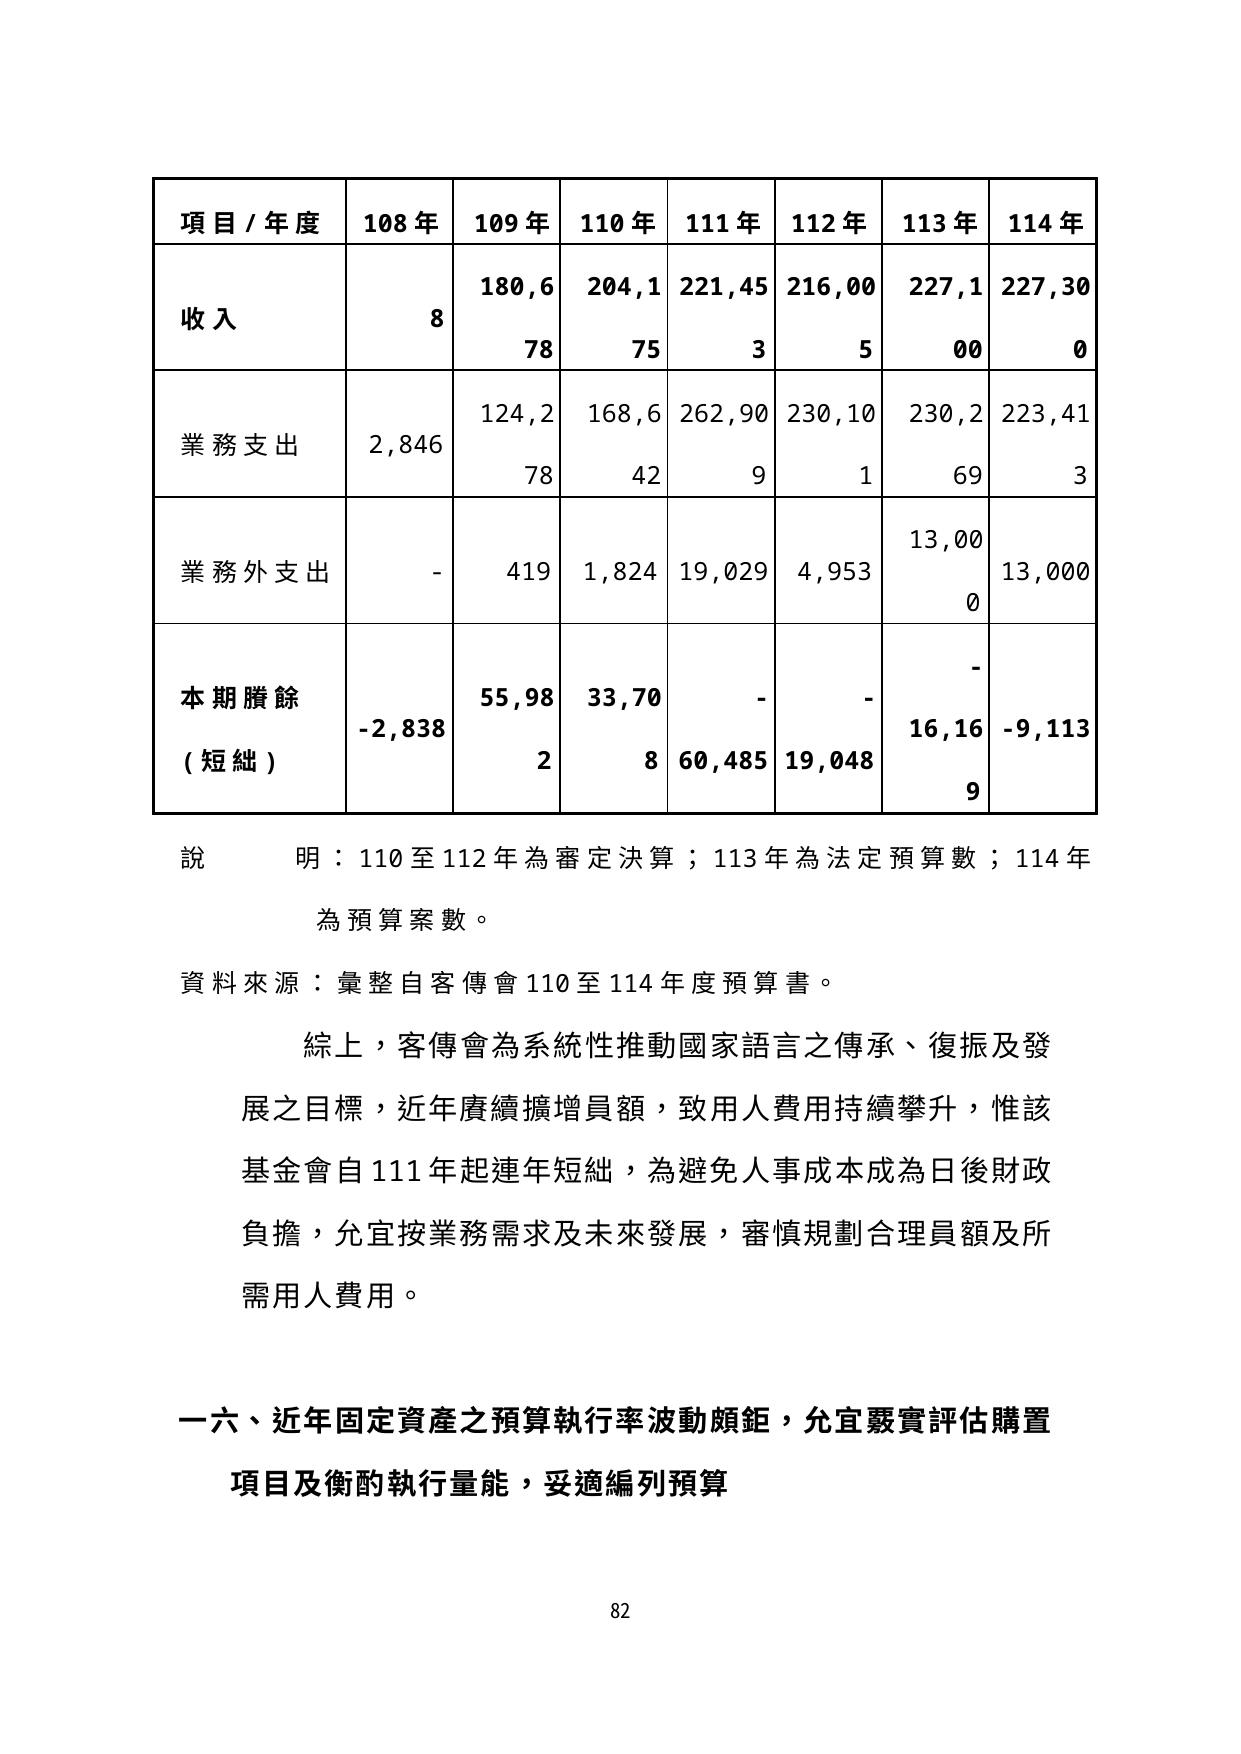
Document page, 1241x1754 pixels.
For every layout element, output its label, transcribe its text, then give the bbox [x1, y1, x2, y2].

table_header 項目/年度 [155, 180, 345, 243]
table_cell -19,048 [776, 624, 881, 812]
table_cell - [347, 498, 452, 622]
table_cell 8 [347, 245, 452, 369]
table_cell 262,909 [668, 371, 774, 496]
table_header 112年 [776, 180, 881, 243]
table_cell 227,300 [990, 245, 1095, 369]
table_cell -2,838 [347, 624, 452, 812]
table_cell 收入 [155, 245, 345, 369]
table_header 110年 [561, 180, 667, 243]
text 資料來源：彙整自客傳會110至114年度預算書。 [148, 940, 1063, 1002]
table_header 113年 [883, 180, 988, 243]
table_cell 227,100 [883, 245, 988, 369]
table_cell 124,278 [454, 371, 559, 496]
table_header 114年 [990, 180, 1095, 243]
table_cell 168,642 [561, 371, 667, 496]
table_cell 1,824 [561, 498, 667, 622]
table_cell 55,982 [454, 624, 559, 812]
table_cell 204,175 [561, 245, 667, 369]
table_cell 180,678 [454, 245, 559, 369]
table_cell 33,708 [561, 624, 667, 812]
table_cell 221,453 [668, 245, 774, 369]
table_cell 223,413 [990, 371, 1095, 496]
text 綜上，客傳會為系統性推動國家語言之傳承、復振及發展之目標，近年賡續擴增員額，致用人費用持續攀升，惟該基金會自111年起連年短絀，為避免人事成本成為日後財政負擔，允宜按業務需求及未來發展，審慎規劃合理員額及所需用人費用。 [236, 1002, 1063, 1315]
table_header 109年 [454, 180, 559, 243]
table_cell 19,029 [668, 498, 774, 622]
table_cell -60,485 [668, 624, 774, 812]
table_header 111年 [668, 180, 774, 243]
table_cell 230,269 [883, 371, 988, 496]
table_cell 419 [454, 498, 559, 622]
table_cell 2,846 [347, 371, 452, 496]
table_cell 本期賸餘(短絀) [155, 624, 345, 812]
table_cell 230,101 [776, 371, 881, 496]
table_cell -9,113 [990, 624, 1095, 812]
table_header 108年 [347, 180, 452, 243]
table_cell 業務支出 [155, 371, 345, 496]
text 說 明：110至112年為審定決算；113年為法定預算數；114年為預算案數。 [148, 815, 1103, 940]
table_cell 13,000 [990, 498, 1095, 622]
table_cell 業務外支出 [155, 498, 345, 622]
table_cell -16,169 [883, 624, 988, 812]
table_cell 4,953 [776, 498, 881, 622]
table_cell 13,000 [883, 498, 988, 622]
subtitle 一六、近年固定資產之預算執行率波動頗鉅，允宜覈實評估購置項目及衡酌執行量能，妥適編列預算 [177, 1377, 1063, 1502]
table_cell 216,005 [776, 245, 881, 369]
